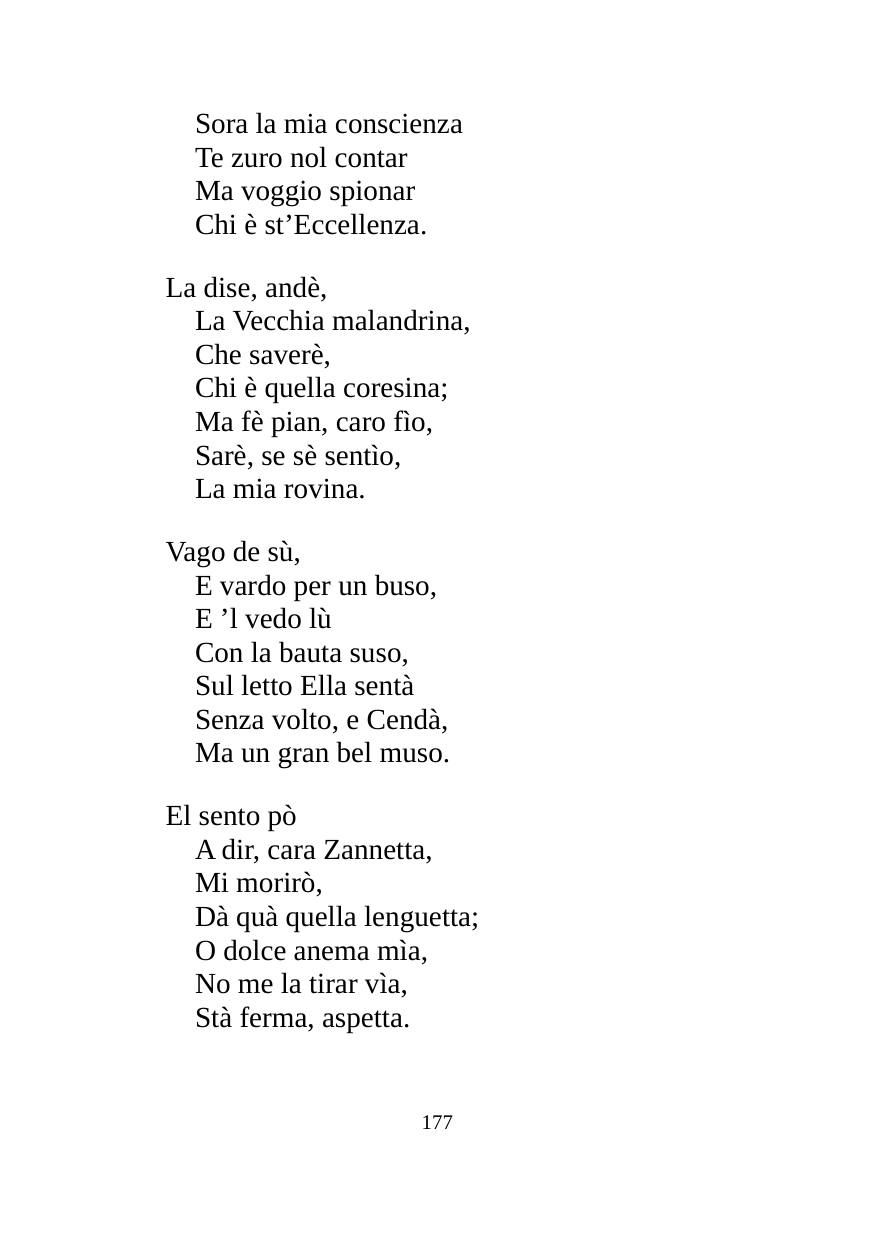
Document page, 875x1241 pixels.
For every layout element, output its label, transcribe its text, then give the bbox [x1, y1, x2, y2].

text El sento pò A dir, cara Zannetta, Mi morirò, Dà quà quella lenguetta; O dolce anema mìa, No me la tirar vìa, Stà ferma, aspetta. [165, 798, 768, 1033]
text Sora la mia conscienza Te zuro nol contar Ma voggio spionar Chi è st’Eccellenza. [165, 106, 768, 240]
text La dise, andè, La Vecchia malandrina, Che saverè, Chi è quella coresina; Ma fè pian, caro fìo, Sarè, se sè sentìo, La mia rovina. [165, 270, 768, 505]
text Vago de sù, E vardo per un buso, E ’l vedo lù Con la bauta suso, Sul letto Ella sentà Senza volto, e Cendà, Ma un gran bel muso. [165, 534, 768, 769]
